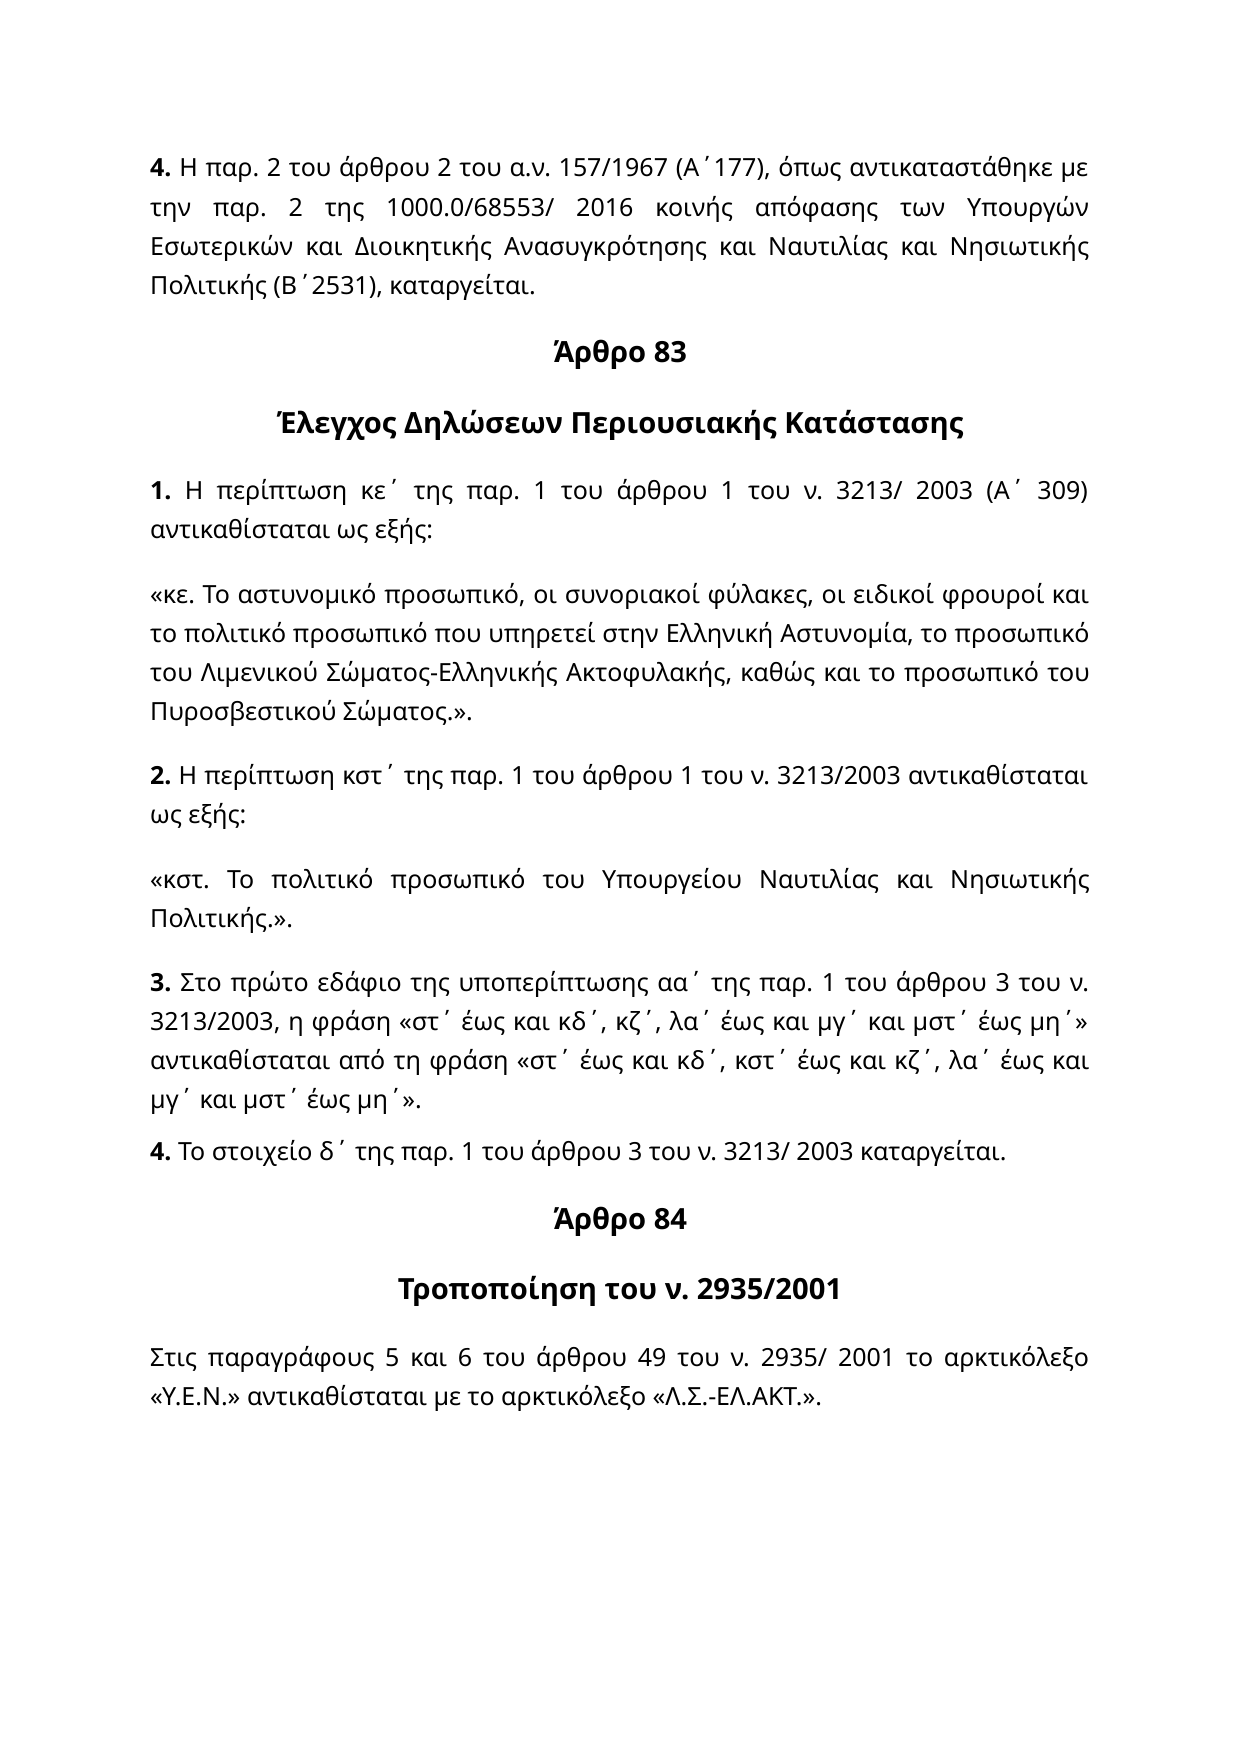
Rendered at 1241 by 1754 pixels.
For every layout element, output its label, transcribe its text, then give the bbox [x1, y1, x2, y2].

text 2. Η περίπτωση κστ΄ της παρ. 1 του άρθρου 1 του ν. 3213/2003 αντικαθίσταται ως εξής: [150, 758, 1090, 831]
text «κε. Το αστυνομικό προσωπικό, οι συνοριακοί φύλακες, οι ειδικοί φρουροί και το πολιτικό προσωπικό που υπηρετεί στην Ελληνική Αστυνομία, το προσωπικό του Λιμενικού Σώματος-Ελληνικής Ακτοφυλακής, καθώς και το προσωπικό του Πυροσβεστικού Σώματος.». [150, 576, 1090, 728]
text «κστ. Το πολιτικό προσωπικό του Υπουργείου Ναυτιλίας και Νησιωτικής Πολιτικής.». [150, 861, 1090, 934]
subtitle Έλεγχος Δηλώσεων Περιουσιακής Κατάστασης [150, 402, 1090, 442]
subtitle Άρθρο 84 [150, 1198, 1090, 1238]
text 4. Το στοιχείο δ΄ της παρ. 1 του άρθρου 3 του ν. 3213/ 2003 καταργείται. [150, 1134, 1090, 1168]
text 3. Στο πρώτο εδάφιο της υποπερίπτωσης αα΄ της παρ. 1 του άρθρου 3 του ν. 3213/2003, η φράση «στ΄ έως και κδ΄, κζ΄, λα΄ έως και μγ΄ και μστ΄ έως μη΄» αντικαθίσταται από τη φράση «στ΄ έως και κδ΄, κστ΄ έως και κζ΄, λα΄ έως και μγ΄ και μστ΄ έως μη΄». [150, 964, 1090, 1116]
subtitle Τροποποίηση του ν. 2935/2001 [150, 1268, 1090, 1308]
subtitle Άρθρο 83 [150, 332, 1090, 371]
text 1. Η περίπτωση κε΄ της παρ. 1 του άρθρου 1 του ν. 3213/ 2003 (Α΄ 309) αντικαθίσταται ως εξής: [150, 473, 1090, 546]
text 4. Η παρ. 2 του άρθρου 2 του α.ν. 157/1967 (Α΄177), όπως αντικαταστάθηκε με την παρ. 2 της 1000.0/68553/ 2016 κοινής απόφασης των Υπουργών Εσωτερικών και Διοικητικής Ανασυγκρότησης και Ναυτιλίας και Νησιωτικής Πολιτικής (Β΄2531), καταργείται. [150, 150, 1090, 302]
text Στις παραγράφους 5 και 6 του άρθρου 49 του ν. 2935/ 2001 το αρκτικόλεξο «Υ.Ε.Ν.» αντικαθίσταται με το αρκτικόλεξο «Λ.Σ.-ΕΛ.ΑΚΤ.». [150, 1339, 1090, 1412]
